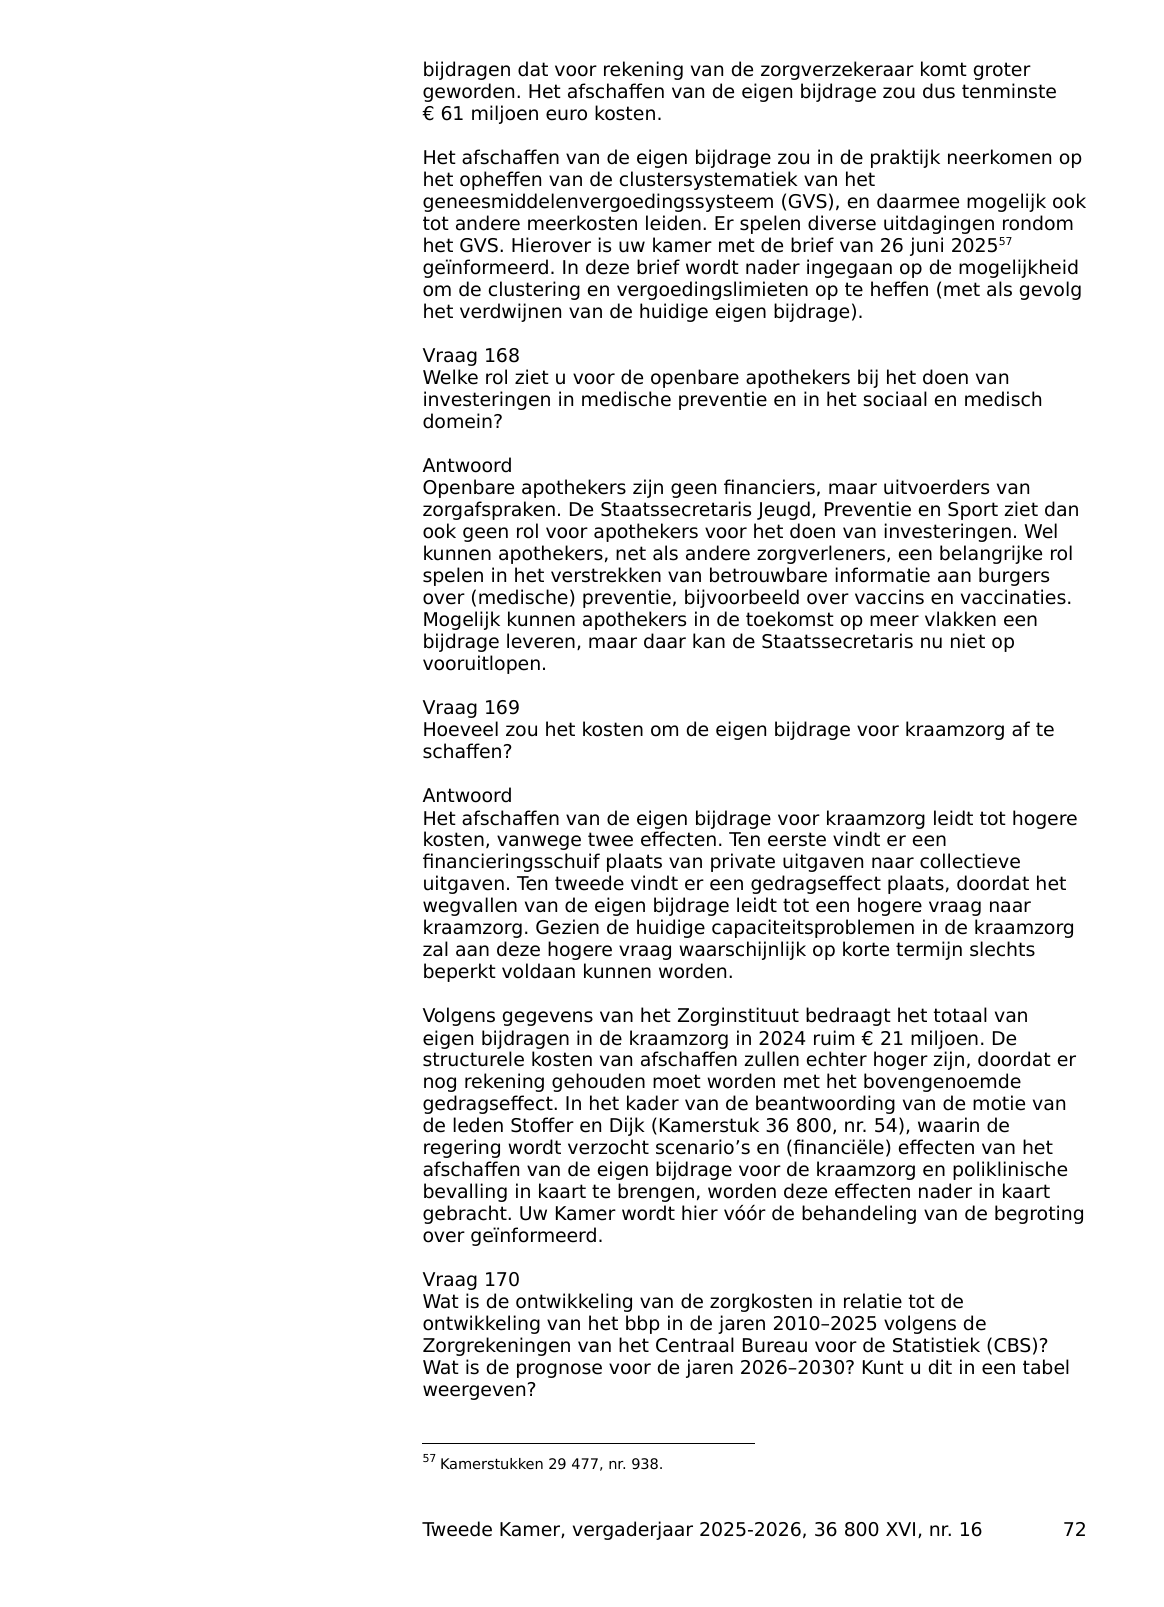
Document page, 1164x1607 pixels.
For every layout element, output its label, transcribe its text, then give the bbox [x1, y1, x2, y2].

text Volgens gegevens van het Zorginstituut bedraagt het totaal van eigen bijdragen in de kraamzorg in 2024 ruim € 21 miljoen. De structurele kosten van afschaffen zullen echter hoger zijn, doordat er nog rekening gehouden moet worden met het bovengenoemde gedragseffect. In het kader van de beantwoording van de motie van de leden Stoffer en Dijk (Kamerstuk 36 800, nr. 54), waarin de regering wordt verzocht scenario’s en (financiële) effecten van het afschaffen van de eigen bijdrage voor de kraamzorg en poliklinische bevalling in kaart te brengen, worden deze effecten nader in kaart gebracht. Uw Kamer wordt hier vóór de behandeling van de begroting over geïnformeerd. [422, 1005, 1087, 1247]
text Antwoord [422, 785, 1087, 807]
text Vraag 170 [422, 1269, 1087, 1291]
text Kamerstukken 29 477, nr. 938. [422, 1452, 1087, 1474]
text bijdragen dat voor rekening van de zorgverzekeraar komt groter geworden. Het afschaffen van de eigen bijdrage zou dus tenminste € 61 miljoen euro kosten. [422, 59, 1087, 125]
text Het afschaffen van de eigen bijdrage zou in de praktijk neerkomen op het opheffen van de clustersystematiek van het geneesmiddelenvergoedingssysteem (GVS), en daarmee mogelijk ook tot andere meerkosten leiden. Er spelen diverse uitdagingen rondom het GVS. Hierover is uw kamer met de brief van 26 juni 2025 geïnformeerd. In deze brief wordt nader ingegaan op de mogelijkheid om de clustering en vergoedingslimieten op te heffen (met als gevolg het verdwijnen van de huidige eigen bijdrage). [422, 147, 1087, 323]
text Vraag 169 [422, 697, 1087, 719]
text Hoeveel zou het kosten om de eigen bijdrage voor kraamzorg af te schaffen? [422, 719, 1087, 763]
text Welke rol ziet u voor de openbare apothekers bij het doen van investeringen in medische preventie en in het sociaal en medisch domein? [422, 367, 1087, 433]
text Openbare apothekers zijn geen financiers, maar uitvoerders van zorgafspraken. De Staatssecretaris Jeugd, Preventie en Sport ziet dan ook geen rol voor apothekers voor het doen van investeringen. Wel kunnen apothekers, net als andere zorgverleners, een belangrijke rol spelen in het verstrekken van betrouwbare informatie aan burgers over (medische) preventie, bijvoorbeeld over vaccins en vaccinaties. Mogelijk kunnen apothekers in de toekomst op meer vlakken een bijdrage leveren, maar daar kan de Staatssecretaris nu niet op vooruitlopen. [422, 477, 1087, 675]
text Wat is de ontwikkeling van de zorgkosten in relatie tot de ontwikkeling van het bbp in de jaren 2010–2025 volgens de Zorgrekeningen van het Centraal Bureau voor de Statistiek (CBS)? Wat is de prognose voor de jaren 2026–2030? Kunt u dit in een tabel weergeven? [422, 1291, 1087, 1401]
text Antwoord [422, 455, 1087, 477]
text Vraag 168 [422, 345, 1087, 367]
text Het afschaffen van de eigen bijdrage voor kraamzorg leidt tot hogere kosten, vanwege twee effecten. Ten eerste vindt er een financieringsschuif plaats van private uitgaven naar collectieve uitgaven. Ten tweede vindt er een gedragseffect plaats, doordat het wegvallen van de eigen bijdrage leidt tot een hogere vraag naar kraamzorg. Gezien de huidige capaciteitsproblemen in de kraamzorg zal aan deze hogere vraag waarschijnlijk op korte termijn slechts beperkt voldaan kunnen worden. [422, 807, 1087, 983]
